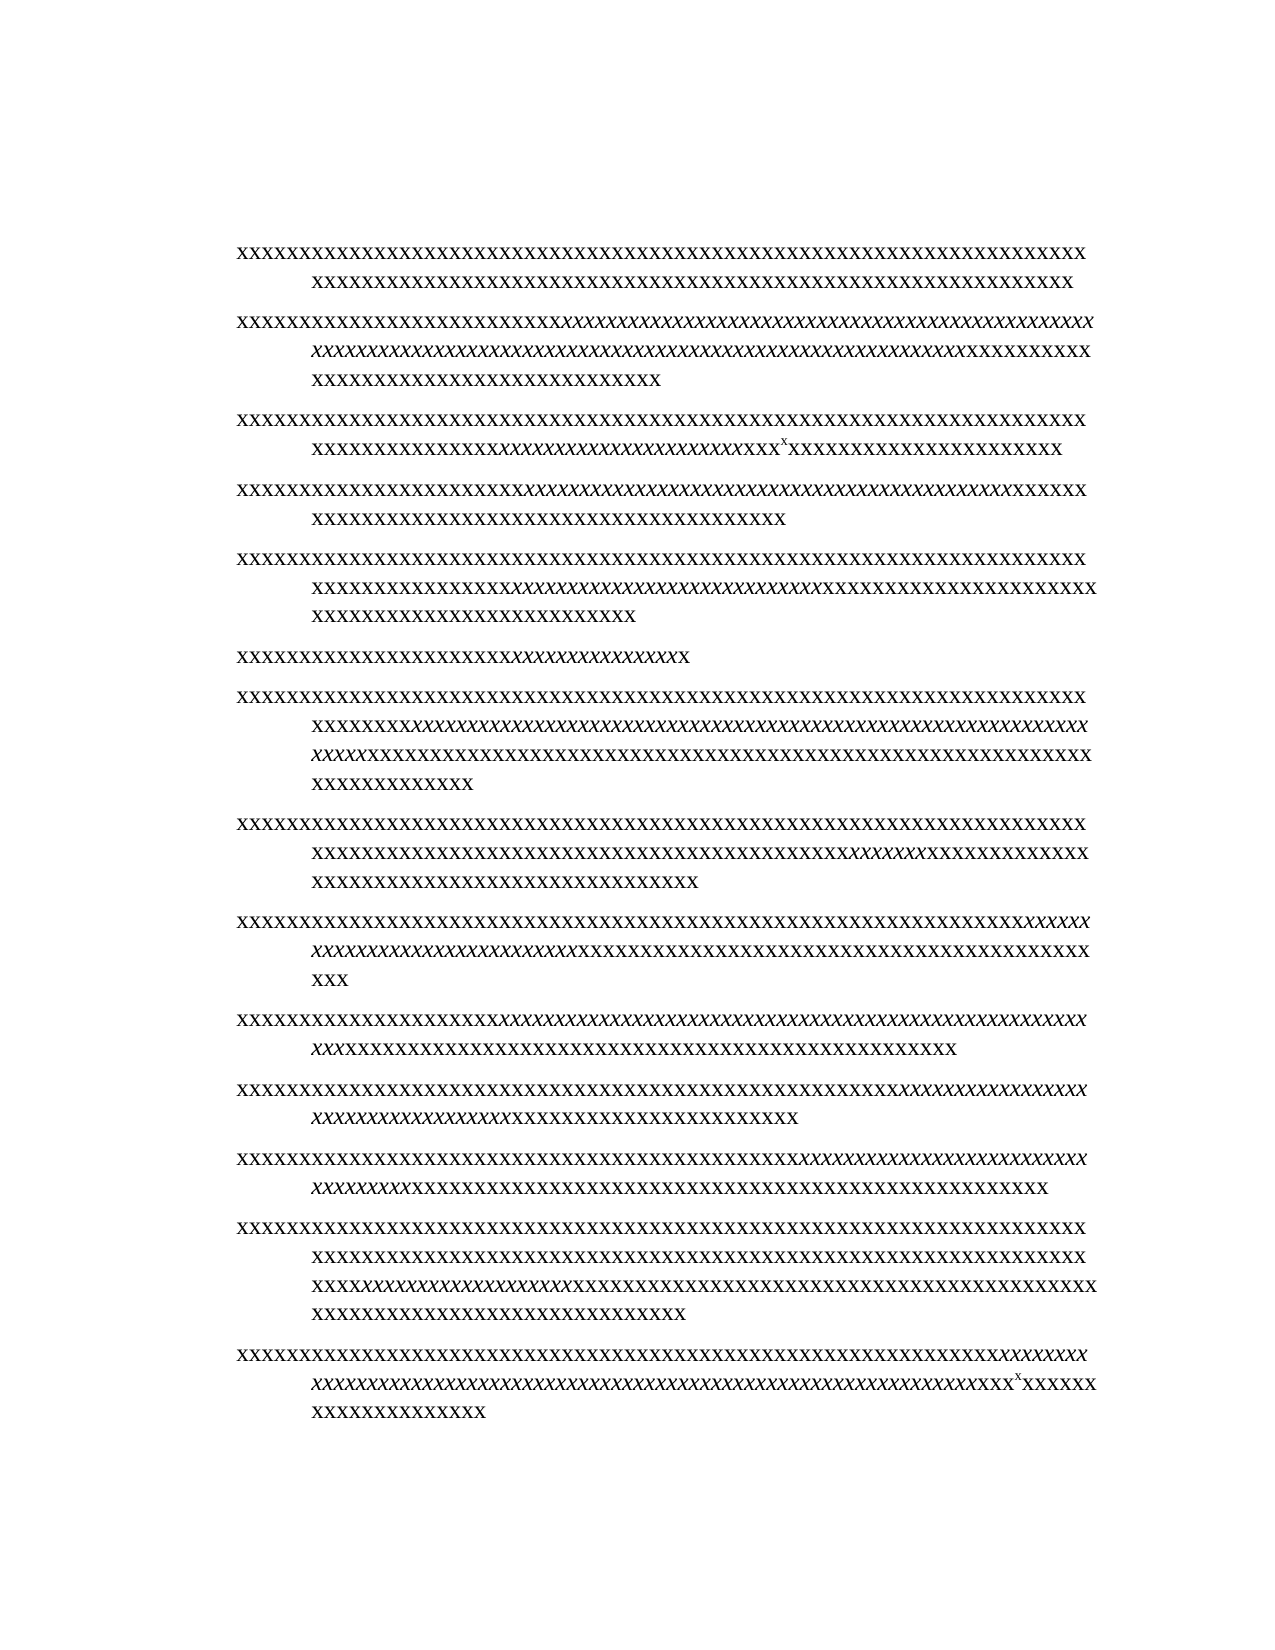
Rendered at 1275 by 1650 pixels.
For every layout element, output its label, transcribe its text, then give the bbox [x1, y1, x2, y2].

text xxxxxxxxxxxxxxxxxxxxxxxxxxxxxxxxxxxxxxxxxxxxxxxxxxxxxxxxxxxxxxxxxxxxxxxxxxxxxxxxxxxxxxxxxxxxxxxxxxxxxxxxxxxxxxxxxxxxxxxxxxxxxxxxx [236, 236, 1098, 294]
text xxxxxxxxxxxxxxxxxxxxxxxxxxxxxxxxxxxxxx [236, 640, 1098, 669]
text xxxxxxxxxxxxxxxxxxxxxxxxxxxxxxxxxxxxxxxxxxxxxxxxxxxxxxxxxxxxxxxxxxxxxxxxxxxxxxxxxxxxxxxxxxxxxxxxxxxxxxxxxxxxxxxxxxxxxxxxxxxxxxxxxxxxxxxxxxxxxxxxxxxxxxxxxxxxxxxxxxxxxxxxxxxxxxxxxxxxxxxxxxxxxxxxxxxxxxxxxxxxxxxxxxxxx [236, 681, 1098, 796]
text xxxxxxxxxxxxxxxxxxxxxxxxxxxxxxxxxxxxxxxxxxxxxxxxxxxxxxxxxxxxxxxxxxxxxxxxxxxxxxxxxxxxxxxxxxxxxxxxxxxxxxxxxxxxxxxxxxxxxxxxxxxxxxxxxxx [236, 403, 1098, 461]
text xxxxxxxxxxxxxxxxxxxxxxxxxxxxxxxxxxxxxxxxxxxxxxxxxxxxxxxxxxxxxxxxxxxxxxxxxxxxxxxxxxxxxxxxxxxxxxxxxxxxxxxxxxxxxxx [236, 473, 1098, 530]
text xxxxxxxxxxxxxxxxxxxxxxxxxxxxxxxxxxxxxxxxxxxxxxxxxxxxxxxxxxxxxxxxxxxxxxxxxxxxxxxxxxxxxxxxxxxxxxxxxxxxxxxxxxxxxxxxxxxxxxxxxxxxxxxxxxxxxxxxxxxxxxxxxxxxxxxxx [236, 1338, 1098, 1424]
text xxxxxxxxxxxxxxxxxxxxxxxxxxxxxxxxxxxxxxxxxxxxxxxxxxxxxxxxxxxxxxxxxxxxxxxxxxxxxxxxxxxxxxxxxxxxxxxxxxxxxxxxxxxxxxxxxxxxxxxxxxxxxx [236, 1003, 1098, 1061]
text xxxxxxxxxxxxxxxxxxxxxxxxxxxxxxxxxxxxxxxxxxxxxxxxxxxxxxxxxxxxxxxxxxxxxxxxxxxxxxxxxxxxxxxxxxxxxxxxxxxxxxxxxxxxxxxxxxxxxxxxxxxxxxxxxxxxxxxxx [236, 905, 1098, 992]
text xxxxxxxxxxxxxxxxxxxxxxxxxxxxxxxxxxxxxxxxxxxxxxxxxxxxxxxxxxxxxxxxxxxxxxxxxxxxxxxxxxxxxxxxxxxxxxxxxxxxxxxxxxxxxxxxxxxxxxxxxxxxxxxxxxxxxxxxxxxxxxxxxxxxxxxxxxxxxxxxxxxxxxxxxxxxxxxxxxxxxxxxxxxxxxxxxxxxxxxxxxxxxxxxxxxxxxxxxxxxxxxxx [236, 1211, 1098, 1326]
text xxxxxxxxxxxxxxxxxxxxxxxxxxxxxxxxxxxxxxxxxxxxxxxxxxxxxxxxxxxxxxxxxxxxxxxxxxxxxxxxxxxxxxxxxxxxxxxxxxxxxxxxxxxxxxxxxxxxxxxxxxxxxxxxxxxxxxxxxxxxxxxxxxxxxxxxxxxxxxxxxxxxxxxxxxx [236, 306, 1098, 392]
text xxxxxxxxxxxxxxxxxxxxxxxxxxxxxxxxxxxxxxxxxxxxxxxxxxxxxxxxxxxxxxxxxxxxxxxxxxxxxxxxxxxxxxxxxxxxxxxxxxxxxxxxxxxxxxxxxxxxxxxxxxxxxxxxxxx [236, 1142, 1098, 1199]
text xxxxxxxxxxxxxxxxxxxxxxxxxxxxxxxxxxxxxxxxxxxxxxxxxxxxxxxxxxxxxxxxxxxxxxxxxxxxxxxxxxxxxxxxxxxxxxxxxxxxxxxxxxxxxxxxxxxxxxxxxxxxxxxxxxxxxxxxxxxxxxxxxxxxxxxxxxxxxxxxxx [236, 807, 1098, 894]
text xxxxxxxxxxxxxxxxxxxxxxxxxxxxxxxxxxxxxxxxxxxxxxxxxxxxxxxxxxxxxxxxxxxxxxxxxxxxxxxxxxxxxxxxxxxxxxxxxxxxxxxxxxxxxxxxxxxxxxxxxxxxxxxxxxxxxxxxxxxxxxxxxxxxxxxxxxxxxxxx [236, 542, 1098, 628]
text xxxxxxxxxxxxxxxxxxxxxxxxxxxxxxxxxxxxxxxxxxxxxxxxxxxxxxxxxxxxxxxxxxxxxxxxxxxxxxxxxxxxxxxxxxxxxxxxxxxxxxxxxxxxxxx [236, 1073, 1098, 1130]
